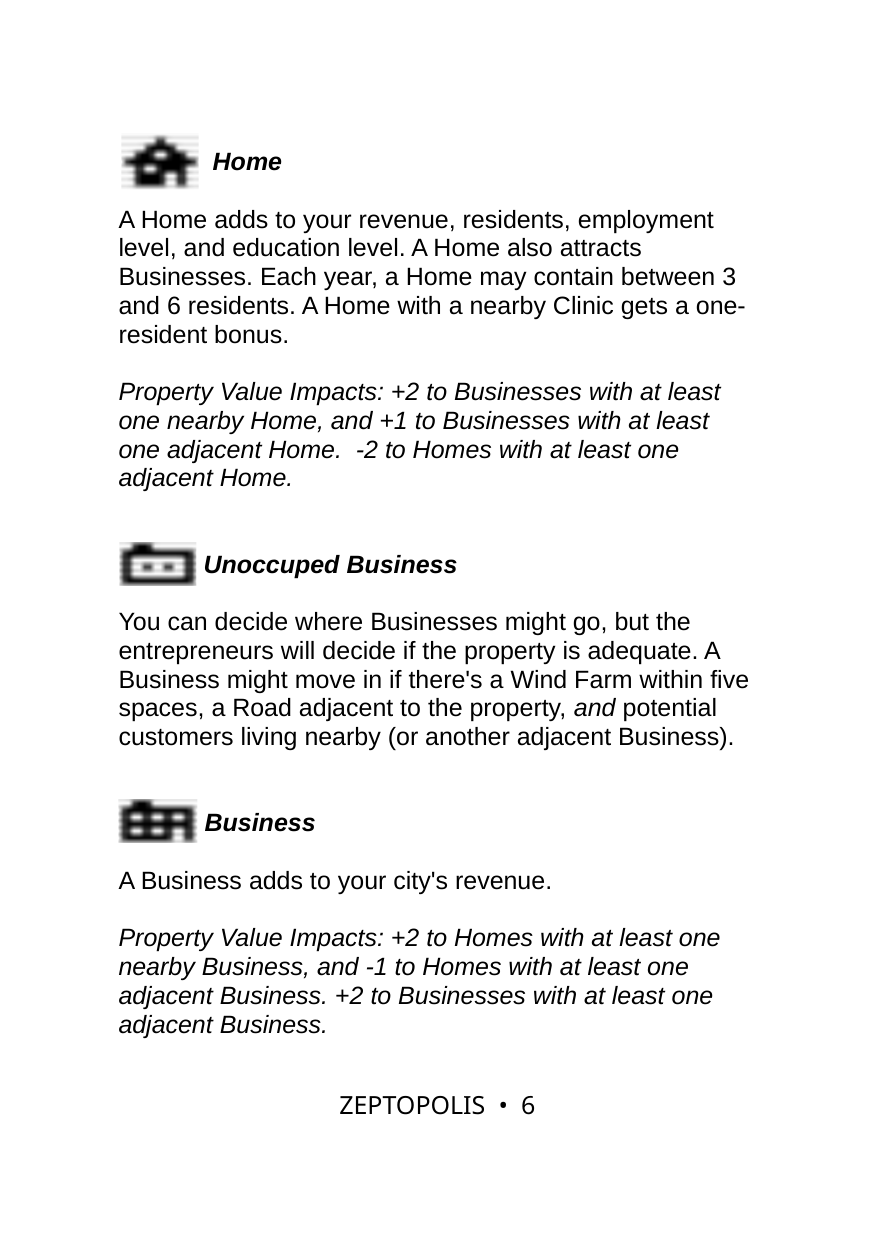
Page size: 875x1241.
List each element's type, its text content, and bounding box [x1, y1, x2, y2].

text Home [199, 147, 756, 176]
text Property Value Impacts: +2 to Businesses with at least one nearby Home, and +1 to Businesses with at least one adjacent Home. -2 to Homes with at least one adjacent Home. [118, 377, 756, 492]
text Unoccuped Business [197, 549, 756, 578]
text You can decide where Businesses might go, but the entrepreneurs will decide if the property is adequate. A Business might move in if there's a Wind Farm within five spaces, a Road adjacent to the property, and potential customers living nearby (or another adjacent Business). [118, 607, 756, 751]
text A Business adds to your city's revenue. [118, 866, 756, 894]
picture [121, 133, 199, 190]
text A Home adds to your revenue, residents, employment level, and education level. A Home also attracts Businesses. Each year, a Home may contain between 3 and 6 residents. A Home with a nearby Clinic gets a one-resident bonus. [118, 204, 756, 348]
picture [119, 542, 197, 586]
text Business [198, 808, 756, 837]
picture [118, 799, 198, 843]
text Property Value Impacts: +2 to Homes with at least one nearby Business, and -1 to Homes with at least one adjacent Business. +2 to Businesses with at least one adjacent Business. [118, 923, 756, 1038]
